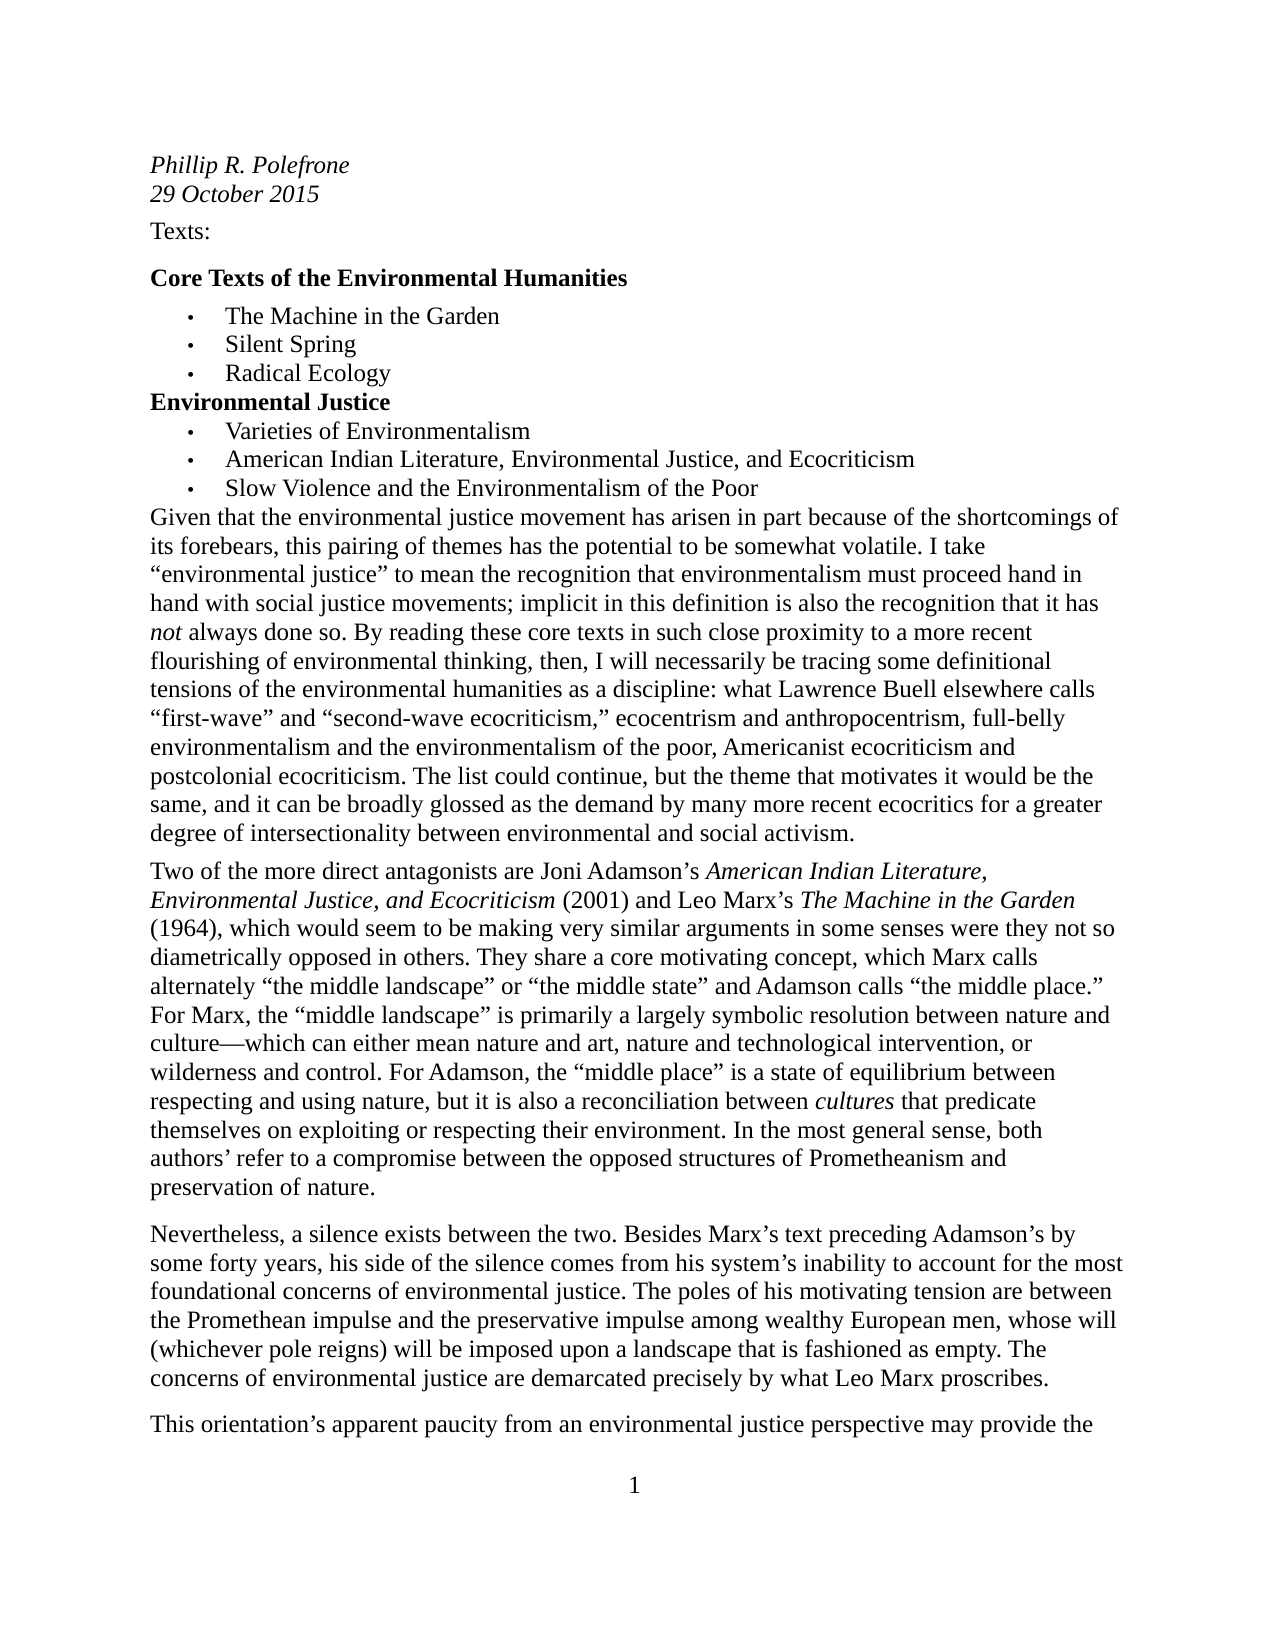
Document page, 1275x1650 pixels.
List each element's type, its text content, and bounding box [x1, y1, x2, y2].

text Phillip R. Polefrone [150, 150, 1125, 179]
list Slow Violence and the Environmentalism of the Poor [187, 473, 1125, 502]
text Core Texts of the Environmental Humanities [150, 263, 1125, 292]
text Texts: [150, 216, 1125, 245]
text 29 October 2015 [150, 179, 1125, 207]
list Varieties of Environmentalism [187, 416, 1125, 444]
text Two of the more direct antagonists are Joni Adamson’s American Indian Literature, Environmental Justice, and Ecocriticism (2001) and Leo Marx’s The Machine in the Garden (1964), which would seem to be making very similar arguments in some senses were they not so diametrically opposed in others. They share a core motivating concept, which Marx calls alternately “the middle landscape” or “the middle state” and Adamson calls “the middle place.” For Marx, the “middle landscape” is primarily a largely symbolic resolution between nature and culture—which can either mean nature and art, nature and technological intervention, or wilderness and control. For Adamson, the “middle place” is a state of equilibrium between respecting and using nature, but it is also a reconciliation between cultures that predicate themselves on exploiting or respecting their environment. In the most general sense, both authors’ refer to a compromise between the opposed structures of Prometheanism and preservation of nature. [150, 856, 1125, 1201]
list The Machine in the Garden [187, 301, 1125, 329]
list Radical Ecology [187, 358, 1125, 387]
list American Indian Literature, Environmental Justice, and Ecocriticism [187, 444, 1125, 473]
list Silent Spring [187, 329, 1125, 358]
text Given that the environmental justice movement has arisen in part because of the shortcomings of its forebears, this pairing of themes has the potential to be somewhat volatile. I take “environmental justice” to mean the recognition that environmentalism must proceed hand in hand with social justice movements; implicit in this definition is also the recognition that it has not always done so. By reading these core texts in such close proximity to a more recent flourishing of environmental thinking, then, I will necessarily be tracing some definitional tensions of the environmental humanities as a discipline: what Lawrence Buell elsewhere calls “first-wave” and “second-wave ecocriticism,” ecocentrism and anthropocentrism, full-belly environmentalism and the environmentalism of the poor, Americanist ecocriticism and postcolonial ecocriticism. The list could continue, but the theme that motivates it would be the same, and it can be broadly glossed as the demand by many more recent ecocritics for a greater degree of intersectionality between environmental and social activism. [150, 502, 1125, 847]
text This orientation’s apparent paucity from an environmental justice perspective may provide the [150, 1409, 1125, 1438]
text Nevertheless, a silence exists between the two. Besides Marx’s text preceding Adamson’s by some forty years, his side of the silence comes from his system’s inability to account for the most foundational concerns of environmental justice. The poles of his motivating tension are between the Promethean impulse and the preservative impulse among wealthy European men, whose will (whichever pole reigns) will be imposed upon a landscape that is fashioned as empty. The concerns of environmental justice are demarcated precisely by what Leo Marx proscribes. [150, 1219, 1125, 1391]
text Environmental Justice [150, 387, 1125, 416]
